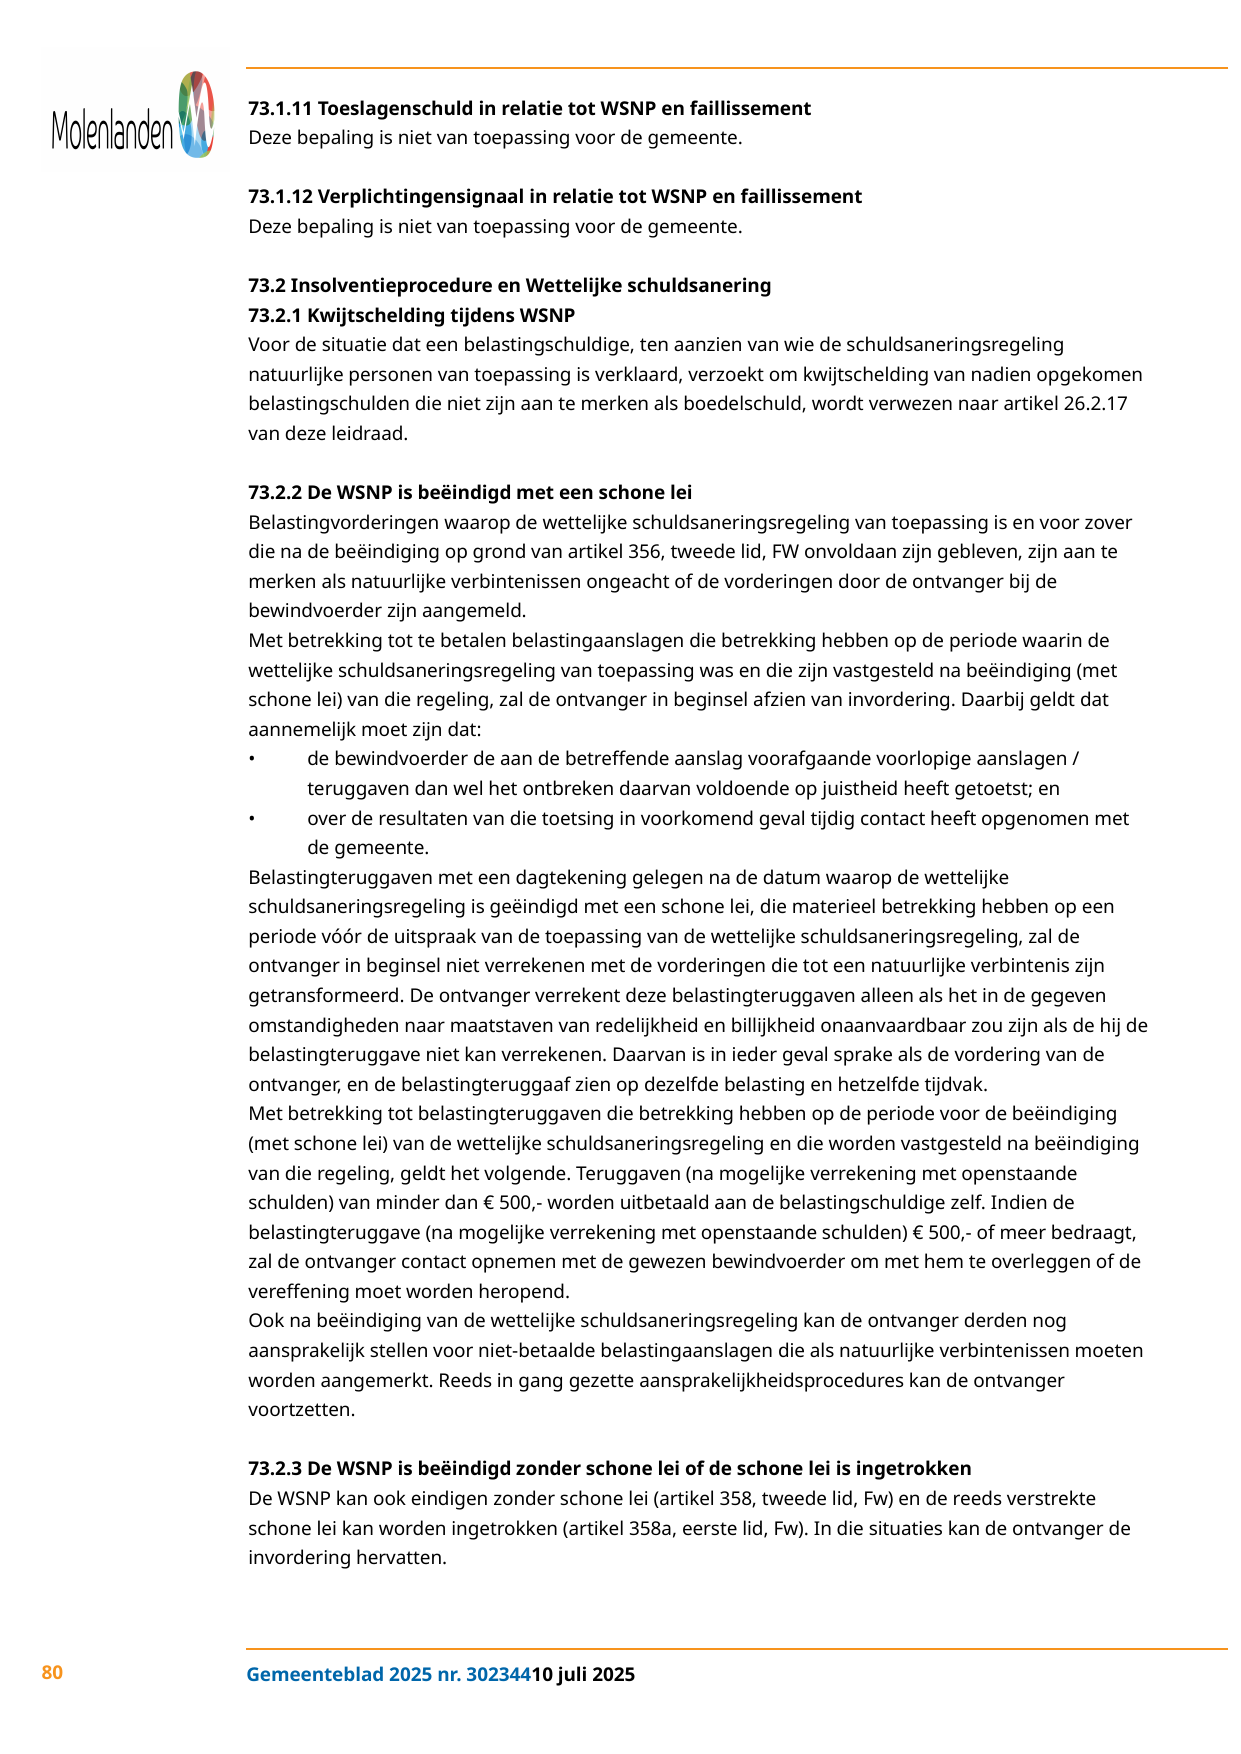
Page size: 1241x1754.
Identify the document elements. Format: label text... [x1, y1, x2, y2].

picture [41, 47, 231, 172]
text Deze bepaling is niet van toepassing voor de gemeente. [248, 124, 1152, 150]
text Ook na beëindiging van de wettelijke schuldsaneringsregeling kan de ontvanger derden nog aansprakelijk stellen voor niet-betaalde belastingaanslagen die als natuurlijke verbintenissen moeten worden aangemerkt. Reeds in gang gezette aansprakelijkheidsprocedures kan de ontvanger voortzetten. [248, 1308, 1152, 1422]
text Met betrekking tot te betalen belastingaanslagen die betrekking hebben op de periode waarin de wettelijke schuldsaneringsregeling van toepassing was en die zijn vastgesteld na beëindiging (met schone lei) van die regeling, zal de ontvanger in beginsel afzien van invordering. Daarbij geldt dat aannemelijk moet zijn dat: [248, 627, 1152, 742]
text 73.1.11 Toeslagenschuld in relatie tot WSNP en faillissement [248, 95, 1152, 121]
text De WSNP kan ook eindigen zonder schone lei (artikel 358, tweede lid, Fw) en de reeds verstrekte schone lei kan worden ingetrokken (artikel 358a, eerste lid, Fw). In die situaties kan de ontvanger de invordering hervatten. [248, 1485, 1152, 1570]
text Voor de situatie dat een belastingschuldige, ten aanzien van wie de schuldsaneringsregeling natuurlijke personen van toepassing is verklaard, verzoekt om kwijtschelding van nadien opgekomen belastingschulden die niet zijn aan te merken als boedelschuld, wordt verwezen naar artikel 26.2.17 van deze leidraad. [248, 331, 1152, 446]
text 73.2.2 De WSNP is beëindigd met een schone lei [248, 479, 1152, 505]
list over de resultaten van die toetsing in voorkomend geval tijdig contact heeft opgenomen met de gemeente. [248, 805, 1152, 860]
text Deze bepaling is niet van toepassing voor de gemeente. [248, 213, 1152, 239]
text 73.1.12 Verplichtingensignaal in relatie tot WSNP en faillissement [248, 183, 1152, 209]
list de bewindvoerder de aan de betreffende aanslag voorafgaande voorlopige aanslagen / teruggaven dan wel het ontbreken daarvan voldoende op juistheid heeft getoetst; en [248, 746, 1152, 801]
text Met betrekking tot belastingteruggaven die betrekking hebben op de periode voor de beëindiging (met schone lei) van de wettelijke schuldsaneringsregeling en die worden vastgesteld na beëindiging van die regeling, geldt het volgende. Teruggaven (na mogelijke verrekening met openstaande schulden) van minder dan € 500,- worden uitbetaald aan de belastingschuldige zelf. Indien de belastingteruggave (na mogelijke verrekening met openstaande schulden) € 500,- of meer bedraagt, zal de ontvanger contact opnemen met de gewezen bewindvoerder om met hem te overleggen of de vereffening moet worden heropend. [248, 1101, 1152, 1304]
text Belastingteruggaven met een dagtekening gelegen na de datum waarop de wettelijke schuldsaneringsregeling is geëindigd met een schone lei, die materieel betrekking hebben op een periode vóór de uitspraak van de toepassing van de wettelijke schuldsaneringsregeling, zal de ontvanger in beginsel niet verrekenen met de vorderingen die tot een natuurlijke verbintenis zijn getransformeerd. De ontvanger verrekent deze belastingteruggaven alleen als het in de gegeven omstandigheden naar maatstaven van redelijkheid en billijkheid onaanvaardbaar zou zijn als de hij de belastingteruggave niet kan verrekenen. Daarvan is in ieder geval sprake als de vordering van de ontvanger, en de belastingteruggaaf zien op dezelfde belasting en hetzelfde tijdvak. [248, 864, 1152, 1097]
text Belastingvorderingen waarop de wettelijke schuldsaneringsregeling van toepassing is en voor zover die na de beëindiging op grond van artikel 356, tweede lid, FW onvoldaan zijn gebleven, zijn aan te merken als natuurlijke verbintenissen ongeacht of de vorderingen door de ontvanger bij de bewindvoerder zijn aangemeld. [248, 509, 1152, 623]
text 73.2.3 De WSNP is beëindigd zonder schone lei of de schone lei is ingetrokken [248, 1456, 1152, 1481]
text 73.2.1 Kwijtschelding tijdens WSNP [248, 302, 1152, 328]
text 73.2 Insolventieprocedure en Wettelijke schuldsanering [248, 272, 1152, 298]
